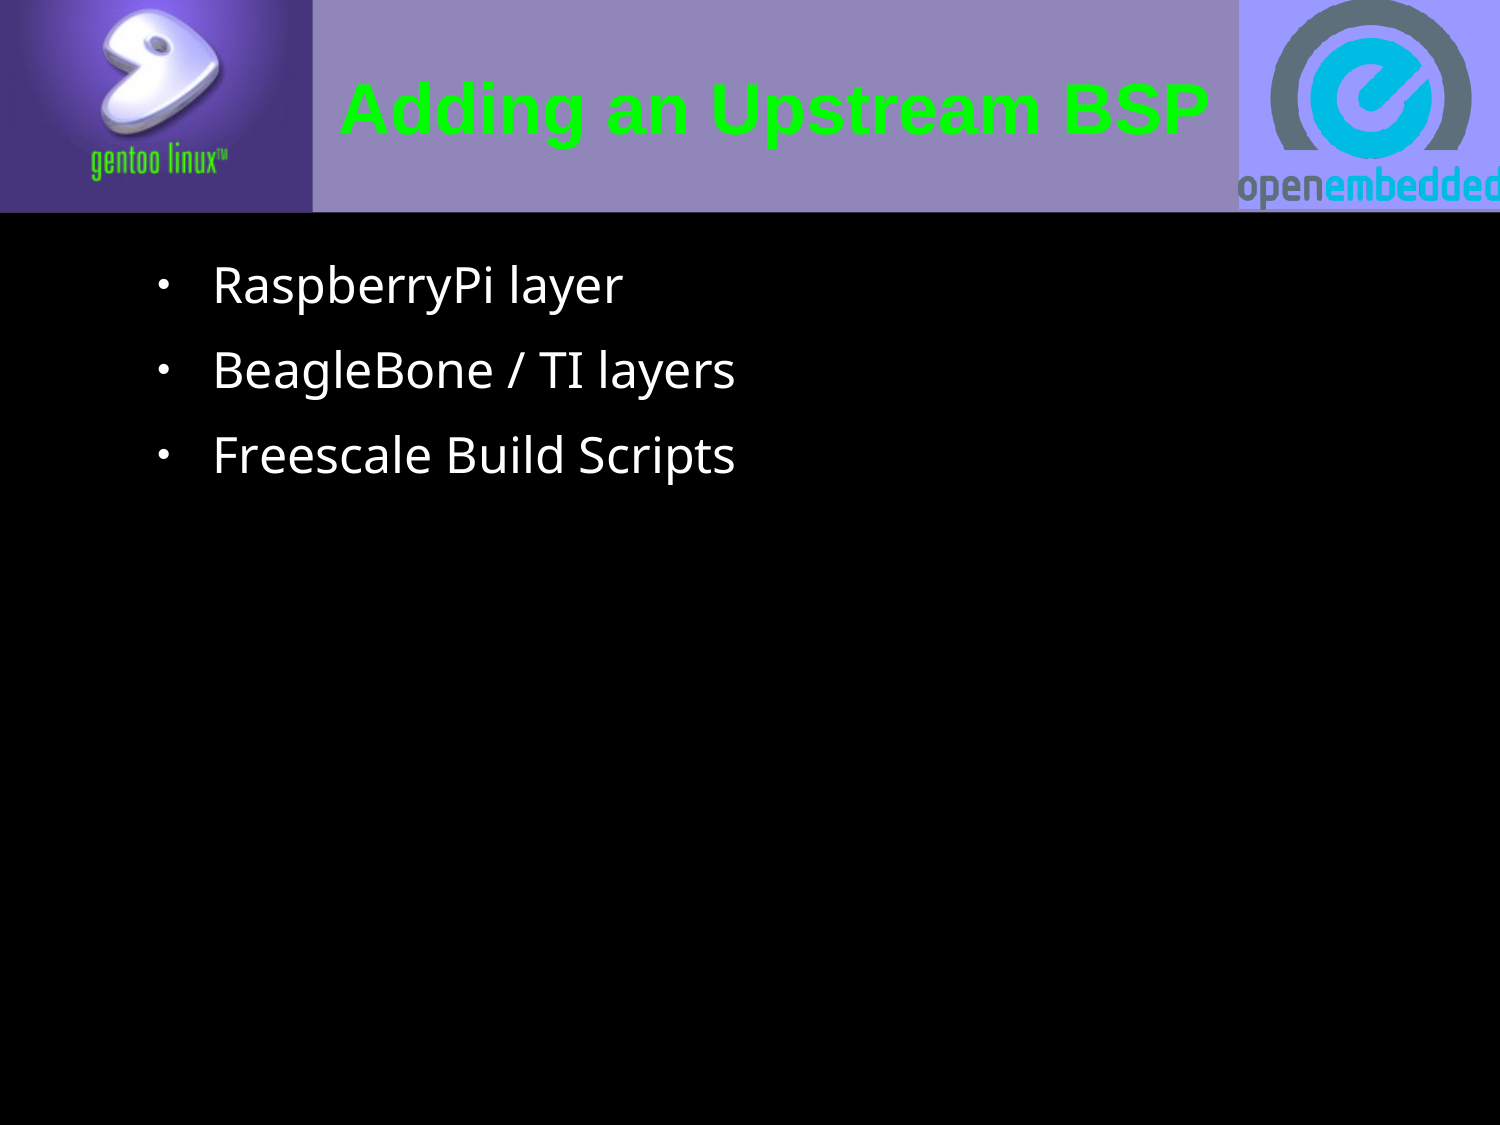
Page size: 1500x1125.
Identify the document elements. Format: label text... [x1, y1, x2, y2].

picture [0, 0, 302, 184]
list RaspberryPi layer BeagleBone / TI layers Freescale Build Scripts [99, 249, 1388, 903]
title Adding an Upstream BSP [319, 12, 1230, 201]
picture [1238, 0, 1500, 210]
